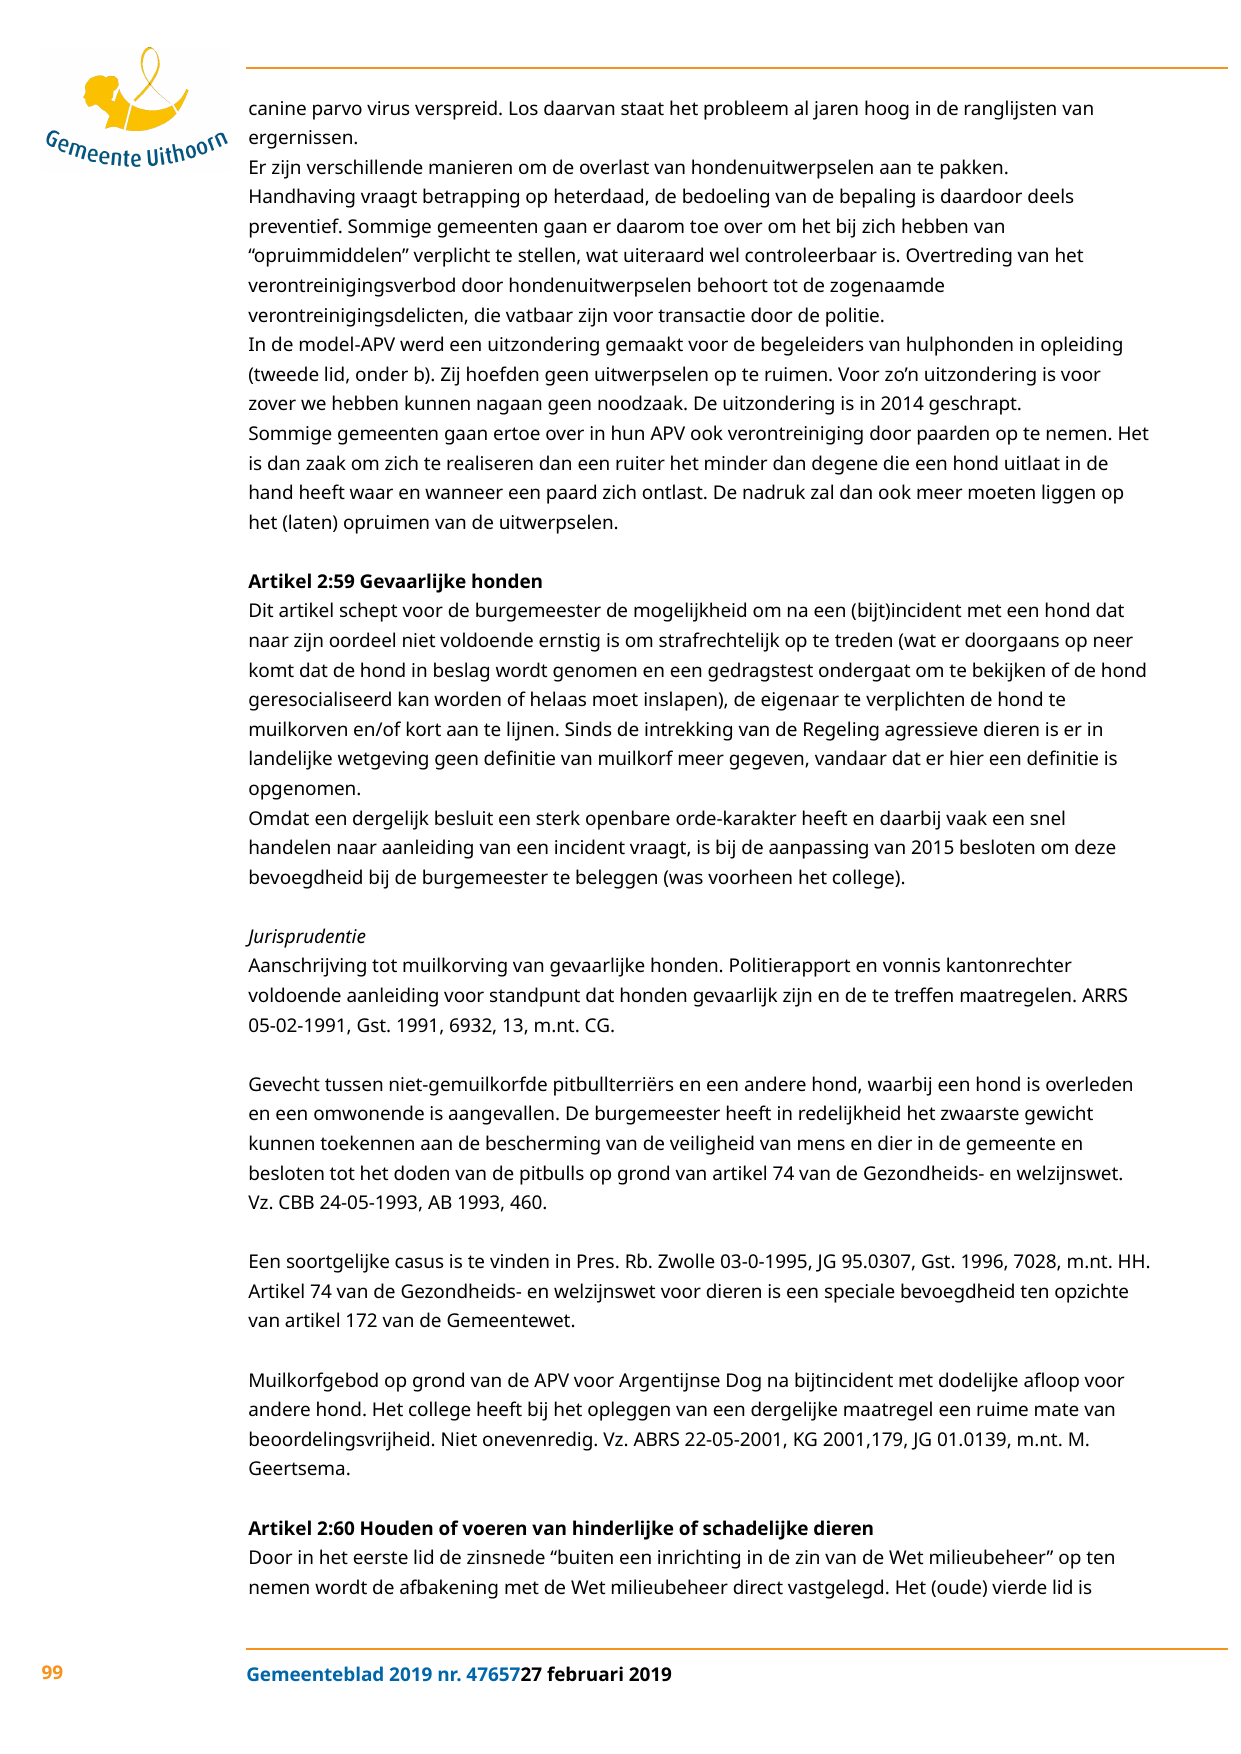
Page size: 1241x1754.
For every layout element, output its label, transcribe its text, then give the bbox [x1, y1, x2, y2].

picture [41, 47, 231, 172]
text Door in het eerste lid de zinsnede “buiten een inrichting in de zin van de Wet milieubeheer” op ten nemen wordt de afbakening met de Wet milieubeheer direct vastgelegd. Het (oude) vierde lid is [248, 1544, 1152, 1600]
text Artikel 2:60 Houden of voeren van hinderlijke of schadelijke dieren [248, 1515, 1152, 1541]
text Er zijn verschillende manieren om de overlast van hondenuitwerpselen aan te pakken. [248, 154, 1152, 180]
text Jurisprudentie [248, 923, 1152, 949]
text In de model-APV werd een uitzondering gemaakt voor de begeleiders van hulphonden in opleiding (tweede lid, onder b). Zij hoefden geen uitwerpselen op te ruimen. Voor zo’n uitzondering is voor zover we hebben kunnen nagaan geen noodzaak. De uitzondering is in 2014 geschrapt. [248, 331, 1152, 416]
text Aanschrijving tot muilkorving van gevaarlijke honden. Politierapport en vonnis kantonrechter voldoende aanleiding voor standpunt dat honden gevaarlijk zijn en de te treffen maatregelen. ARRS 05-02-1991, Gst. 1991, 6932, 13, m.nt. CG. [248, 953, 1152, 1038]
text Gevecht tussen niet-gemuilkorfde pitbullterriërs en een andere hond, waarbij een hond is overleden en een omwonende is aangevallen. De burgemeester heeft in redelijkheid het zwaarste gewicht kunnen toekennen aan de bescherming van de veiligheid van mens en dier in de gemeente en besloten tot het doden van de pitbulls op grond van artikel 74 van de Gezondheids- en welzijnswet. Vz. CBB 24-05-1993, AB 1993, 460. [248, 1071, 1152, 1215]
text canine parvo virus verspreid. Los daarvan staat het probleem al jaren hoog in de ranglijsten van ergernissen. [248, 95, 1152, 150]
text Muilkorfgebod op grond van de APV voor Argentijnse Dog na bijtincident met dodelijke afloop voor andere hond. Het college heeft bij het opleggen van een dergelijke maatregel een ruime mate van beoordelingsvrijheid. Niet onevenredig. Vz. ABRS 22-05-2001, KG 2001,179, JG 01.0139, m.nt. M. Geertsema. [248, 1367, 1152, 1481]
text Een soortgelijke casus is te vinden in Pres. Rb. Zwolle 03-0-1995, JG 95.0307, Gst. 1996, 7028, m.nt. HH. Artikel 74 van de Gezondheids- en welzijnswet voor dieren is een speciale bevoegdheid ten opzichte van artikel 172 van de Gemeentewet. [248, 1248, 1152, 1333]
text Sommige gemeenten gaan ertoe over in hun APV ook verontreiniging door paarden op te nemen. Het is dan zaak om zich te realiseren dan een ruiter het minder dan degene die een hond uitlaat in de hand heeft waar en wanneer een paard zich ontlast. De nadruk zal dan ook meer moeten liggen op het (laten) opruimen van de uitwerpselen. [248, 420, 1152, 535]
text Artikel 2:59 Gevaarlijke honden [248, 568, 1152, 594]
text Dit artikel schept voor de burgemeester de mogelijkheid om na een (bijt)incident met een hond dat naar zijn oordeel niet voldoende ernstig is om strafrechtelijk op te treden (wat er doorgaans op neer komt dat de hond in beslag wordt genomen en een gedragstest ondergaat om te bekijken of de hond geresocialiseerd kan worden of helaas moet inslapen), de eigenaar te verplichten de hond te muilkorven en/of kort aan te lijnen. Sinds de intrekking van de Regeling agressieve dieren is er in landelijke wetgeving geen definitie van muilkorf meer gegeven, vandaar dat er hier een definitie is opgenomen. [248, 598, 1152, 801]
text Handhaving vraagt betrapping op heterdaad, de bedoeling van de bepaling is daardoor deels preventief. Sommige gemeenten gaan er daarom toe over om het bij zich hebben van “opruimmiddelen” verplicht te stellen, wat uiteraard wel controleerbaar is. Overtreding van het verontreinigingsverbod door hondenuitwerpselen behoort tot de zogenaamde verontreinigingsdelicten, die vatbaar zijn voor transactie door de politie. [248, 183, 1152, 328]
text Omdat een dergelijk besluit een sterk openbare orde-karakter heeft en daarbij vaak een snel handelen naar aanleiding van een incident vraagt, is bij de aanpassing van 2015 besloten om deze bevoegdheid bij de burgemeester te beleggen (was voorheen het college). [248, 805, 1152, 890]
